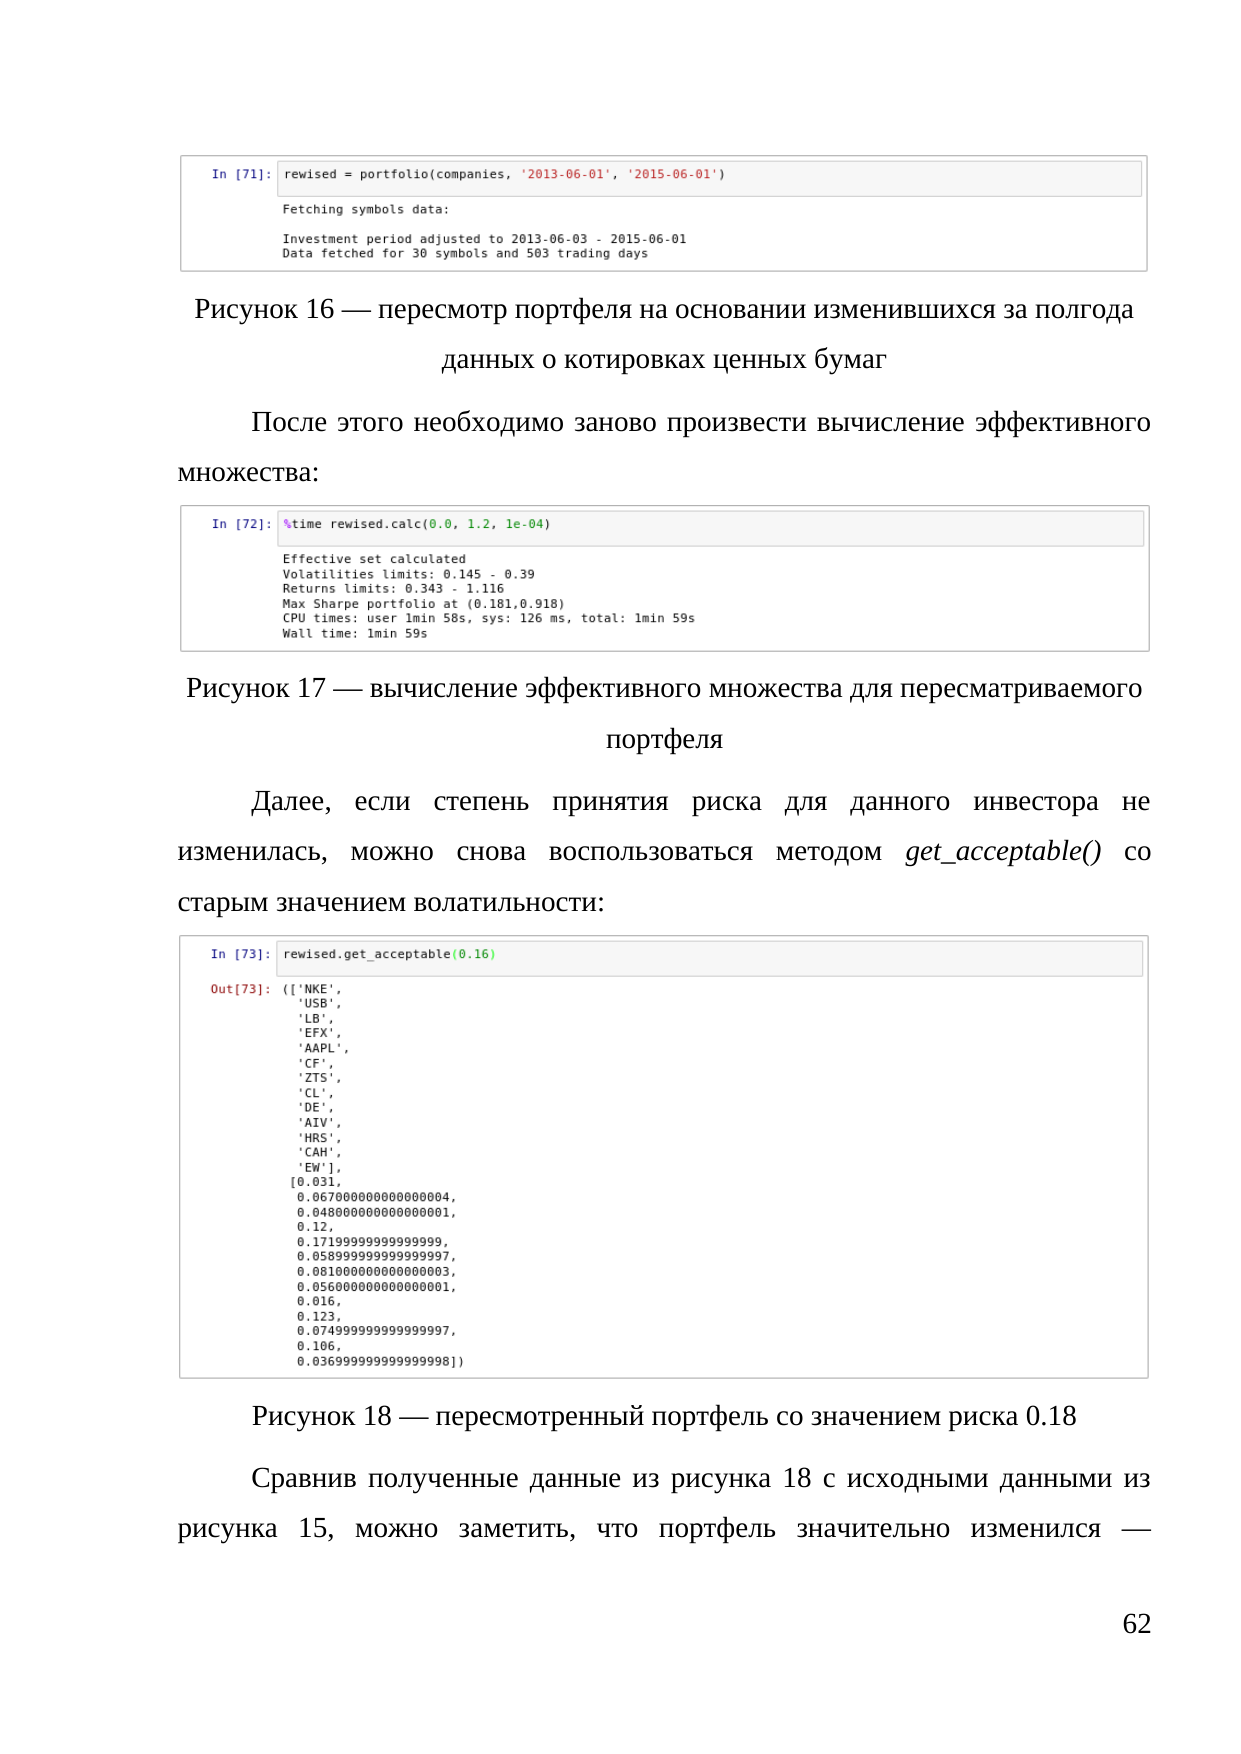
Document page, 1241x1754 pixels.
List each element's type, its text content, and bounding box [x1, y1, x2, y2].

text Рисунок 16 — пересмотр портфеля на основании изменившихся за полгода данных о котировках ценных бумаг [177, 275, 1152, 375]
picture [177, 933, 1152, 1382]
text Рисунок 17 — вычисление эффективного множества для пересматриваемого портфеля [177, 654, 1152, 754]
picture [177, 504, 1152, 654]
picture [177, 153, 1152, 275]
text Рисунок 18 — пересмотренный портфель со значением риска 0.18 [177, 1382, 1152, 1432]
text Далее, если степень принятия риска для данного инвестора не изменилась, можно снова воспользоваться методом get_acceptable() со старым значением волатильности: [177, 783, 1152, 917]
text После этого необходимо заново произвести вычисление эффективного множества: [177, 404, 1152, 487]
text Сравнив полученные данные из рисунка 18 с исходными данными из рисунка 15, можно заметить, что портфель значительно изменился — [177, 1460, 1152, 1544]
